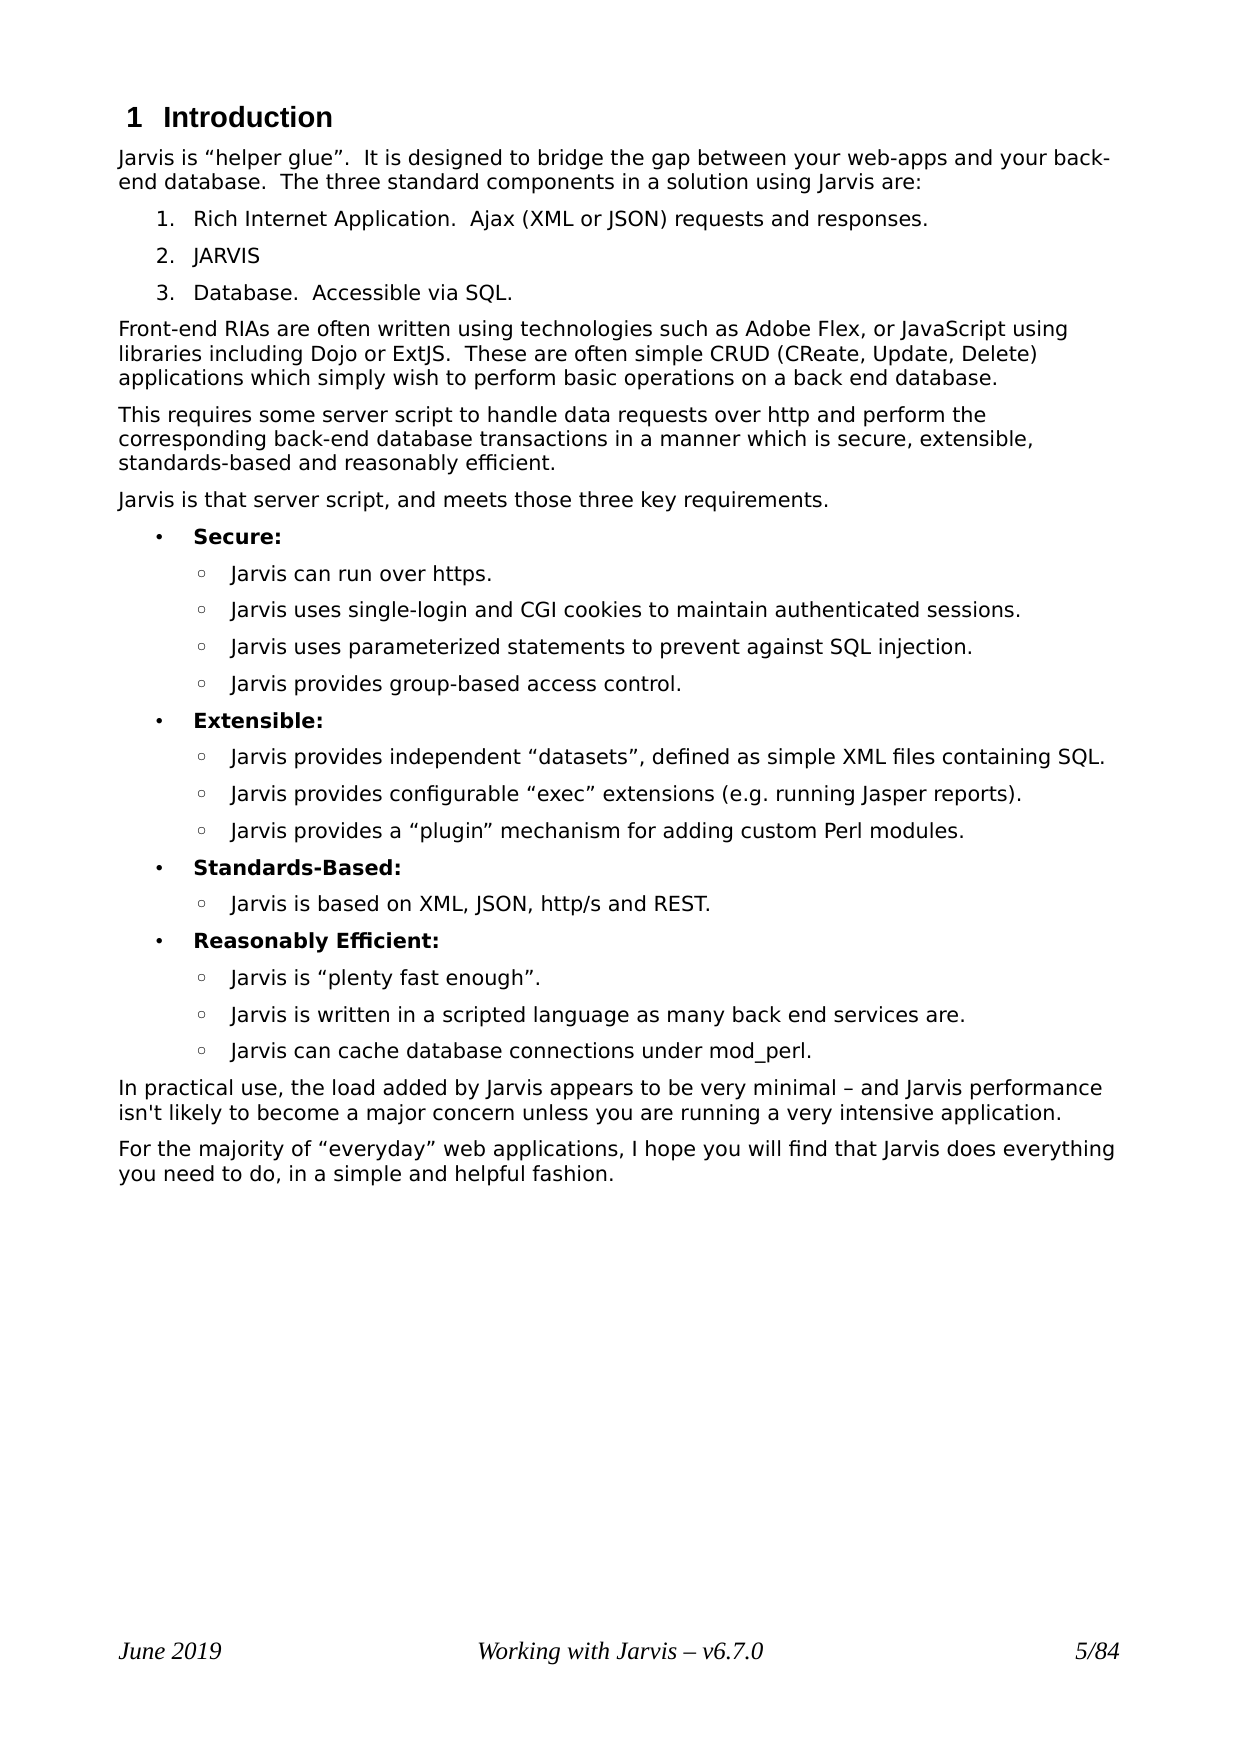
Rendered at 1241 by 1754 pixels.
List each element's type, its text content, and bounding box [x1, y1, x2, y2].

list Jarvis is based on XML, JSON, http/s and REST. [193, 892, 1122, 917]
text For the majority of “everyday” web applications, I hope you will find that Jarvis does everything you need to do, in a simple and helpful fashion. [118, 1137, 1122, 1186]
list Standards-Based: [156, 856, 1122, 880]
list Reasonably Efficient: [156, 929, 1122, 953]
text This requires some server script to handle data requests over http and perform the corresponding back-end database transactions in a manner which is secure, extensible, standards-based and reasonably efficient. [118, 403, 1122, 476]
text Jarvis is that server script, and meets those three key requirements. [118, 488, 1122, 512]
list Jarvis uses parameterized statements to prevent against SQL injection. [193, 635, 1122, 659]
subtitle Introduction [118, 100, 1122, 133]
list Jarvis is written in a scripted language as many back end services are. [193, 1003, 1122, 1027]
list Jarvis can cache database connections under mod_perl. [193, 1039, 1122, 1064]
list Jarvis provides configurable “exec” extensions (e.g. running Jasper reports). [193, 782, 1122, 806]
text Front-end RIAs are often written using technologies such as Adobe Flex, or JavaScript using libraries including Dojo or ExtJS. These are often simple CRUD (CReate, Update, Delete) applications which simply wish to perform basic operations on a back end database. [118, 317, 1122, 390]
list Extensible: [156, 709, 1122, 733]
list Jarvis provides independent “datasets”, defined as simple XML files containing SQL. [193, 745, 1122, 770]
list JARVIS [156, 244, 1122, 268]
list Secure: [156, 525, 1122, 549]
text In practical use, the load added by Jarvis appears to be very minimal – and Jarvis performance isn't likely to become a major concern unless you are running a very intensive application. [118, 1076, 1122, 1125]
list Jarvis uses single-login and CGI cookies to maintain authenticated sessions. [193, 598, 1122, 623]
list Jarvis is “plenty fast enough”. [193, 966, 1122, 990]
list Jarvis provides a “plugin” mechanism for adding custom Perl modules. [193, 819, 1122, 843]
text Jarvis is “helper glue”. It is designed to bridge the gap between your web-apps and your back-end database. The three standard components in a solution using Jarvis are: [118, 146, 1122, 194]
list Database. Accessible via SQL. [156, 281, 1122, 305]
list Rich Internet Application. Ajax (XML or JSON) requests and responses. [156, 207, 1122, 231]
list Jarvis can run over https. [193, 562, 1122, 586]
list Jarvis provides group-based access control. [193, 672, 1122, 696]
